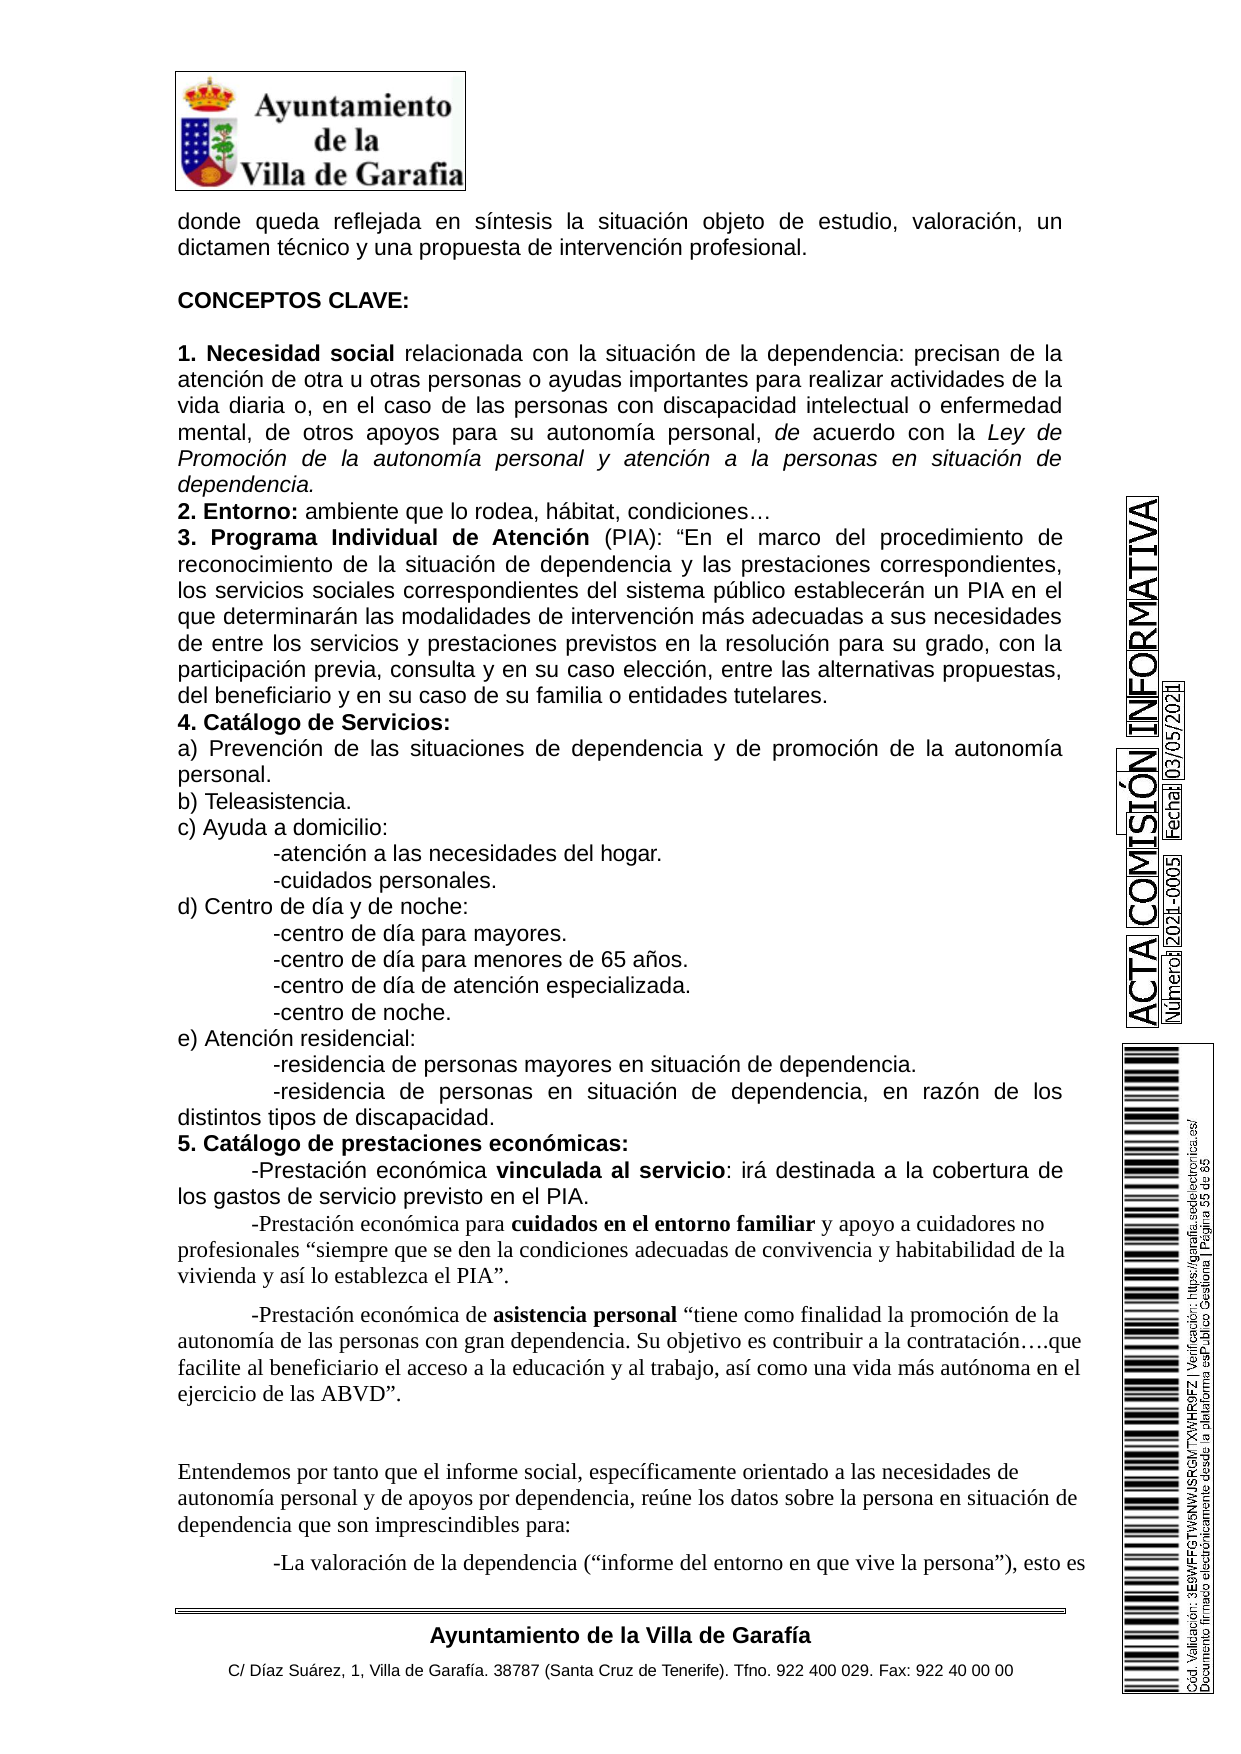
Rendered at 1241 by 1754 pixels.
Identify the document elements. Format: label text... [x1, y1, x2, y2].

picture [1127, 651, 1158, 696]
text atención a las necesidades del hogar. [280, 841, 689, 867]
text - [273, 973, 280, 999]
text Ayuntamiento de la Villa de Garafía [429, 1623, 836, 1648]
text los servicios sociales correspondientes del sistema público establecerán un PIA en el [177, 578, 1087, 603]
text los gastos de servicio previsto en el PIA. [177, 1184, 1088, 1210]
text -La valoración de la dependencia (“informe del entorno en que vive la persona”), esto es [273, 1550, 1108, 1576]
text - [251, 1158, 284, 1183]
text a) Prevención de las situaciones de dependencia y de promoción de la autonomía [177, 736, 1087, 762]
picture [1163, 692, 1184, 779]
picture [1127, 497, 1158, 599]
text 4 [177, 710, 190, 724]
text distintos tipos de discapacidad. [177, 1105, 1088, 1131]
text Prestación económica vinculada al servicio: irá destinada a la cobertura de [284, 1158, 1088, 1183]
text e) Atención residencial: [177, 1026, 439, 1052]
text dictamen técnico y una propuesta de intervención profesional. [177, 235, 1087, 261]
text que determinarán las modalidades de intervención más adecuadas a sus necesidades [177, 604, 1087, 630]
picture [1117, 749, 1158, 771]
text -Prestación económica de asistencia personal “tiene como finalidad la promoción de la [251, 1302, 1082, 1327]
text participación previa, consulta y en su caso elección, entre las alternativas propuestas, [177, 657, 1087, 683]
text - [273, 1079, 280, 1104]
text 3 [177, 525, 190, 551]
picture [1163, 682, 1184, 691]
picture [1127, 936, 1158, 1027]
text vida diaria o, en el caso de las personas con discapacidad intelectual o enfermedad [177, 393, 1087, 419]
text Promoción de la autonomía personal y atención a la personas en situación de [177, 446, 1087, 472]
text residencia de personas mayores en situación de dependencia. [280, 1052, 1088, 1078]
text 4 [177, 727, 190, 735]
text dependencia que son imprescindibles para: [177, 1512, 1099, 1537]
picture [1127, 722, 1158, 736]
text centro de día para menores de 65 años. [280, 947, 716, 972]
picture [1162, 956, 1181, 999]
picture [1127, 849, 1158, 876]
picture [1123, 1044, 1213, 1693]
text personal. [177, 762, 1087, 788]
text facilite al beneficiario el acceso a la educación y al trabajo, así como una vida más autónoma en el [177, 1355, 1104, 1380]
text centro de día de atención especializada. [280, 973, 716, 999]
text - [273, 868, 280, 893]
picture [1163, 790, 1181, 839]
text 2. Entorno: ambiente que lo rodea, hábitat, condiciones… [177, 499, 796, 524]
text dependencia. [177, 472, 1087, 498]
text Prestación económica para cuidados en el entorno familiar y apoyo a cuidadores no [284, 1211, 1088, 1236]
text cuidados personales. [280, 868, 689, 893]
text Entendemos por tanto que el informe social, específicamente orientado a las necesidades de [177, 1459, 1099, 1484]
text autonomía de las personas con gran dependencia. Su objetivo es contribuir a la contratación….que [177, 1328, 1104, 1354]
text C/ Díaz Suárez, 1, Villa de Garafía. 38787 (Santa Cruz de Tenerife). Tfno. 922 400 029. Fax: 922 40 00 00 [228, 1662, 1037, 1680]
text . Catálogo de prestaciones económicas: [215, 1131, 1088, 1157]
text residencia de personas en situación de dependencia, en razón de los [280, 1079, 1088, 1104]
text 1. Necesidad social relacionada con la situación de la dependencia: precisan de la [177, 341, 1087, 366]
picture [1127, 877, 1158, 927]
picture [1162, 1000, 1181, 1023]
text d) Centro de día y de noche: [177, 894, 493, 920]
text donde queda reflejada en síntesis la situación objeto de estudio, valoración, un [177, 209, 1087, 234]
picture [176, 1609, 1065, 1613]
text . Catálogo de Servicios: [190, 710, 475, 735]
text centro de día para mayores. [280, 921, 592, 946]
text - [273, 1052, 280, 1078]
text centro de noche. [280, 999, 716, 1025]
text . Programa Individual de Atención (PIA): “En el marco del procedimiento de [190, 525, 1087, 551]
text c) Ayuda a domicilio: [177, 815, 1087, 841]
text profesionales “siempre que se den la condiciones adecuadas de convivencia y habitabilidad de la [177, 1237, 1087, 1262]
text 5 [177, 1131, 215, 1157]
picture [1127, 698, 1158, 721]
picture [176, 72, 465, 190]
text CONCEPTOS CLAVE: [177, 288, 437, 314]
text de entre los servicios y prestaciones previstos en la resolución para su grado, con la [177, 631, 1087, 656]
picture [1117, 772, 1158, 834]
text mental, de otros apoyos para su autonomía personal, de acuerdo con la Ley de [177, 420, 1087, 445]
text - [273, 947, 280, 972]
picture [1127, 813, 1158, 848]
text del beneficiario y en su caso de su familia o entidades tutelares. [177, 683, 1087, 709]
text ejercicio de las ABVD”. [177, 1381, 1104, 1407]
picture [1164, 856, 1181, 913]
text vivienda y así lo establezca el PIA”. [177, 1263, 1087, 1289]
text b) Teleasistencia. [177, 789, 1087, 814]
text - [273, 841, 280, 867]
text - [273, 999, 280, 1025]
picture [1127, 600, 1158, 650]
text reconocimiento de la situación de dependencia y las prestaciones correspondientes, [177, 552, 1087, 577]
text autonomía personal y de apoyos por dependencia, reúne los datos sobre la persona en situación de [177, 1485, 1099, 1511]
text - [273, 921, 280, 946]
text atención de otra u otras personas o ayudas importantes para realizar actividades de la [177, 367, 1087, 393]
picture [1164, 914, 1181, 946]
picture [1163, 785, 1181, 789]
text - [251, 1211, 284, 1236]
